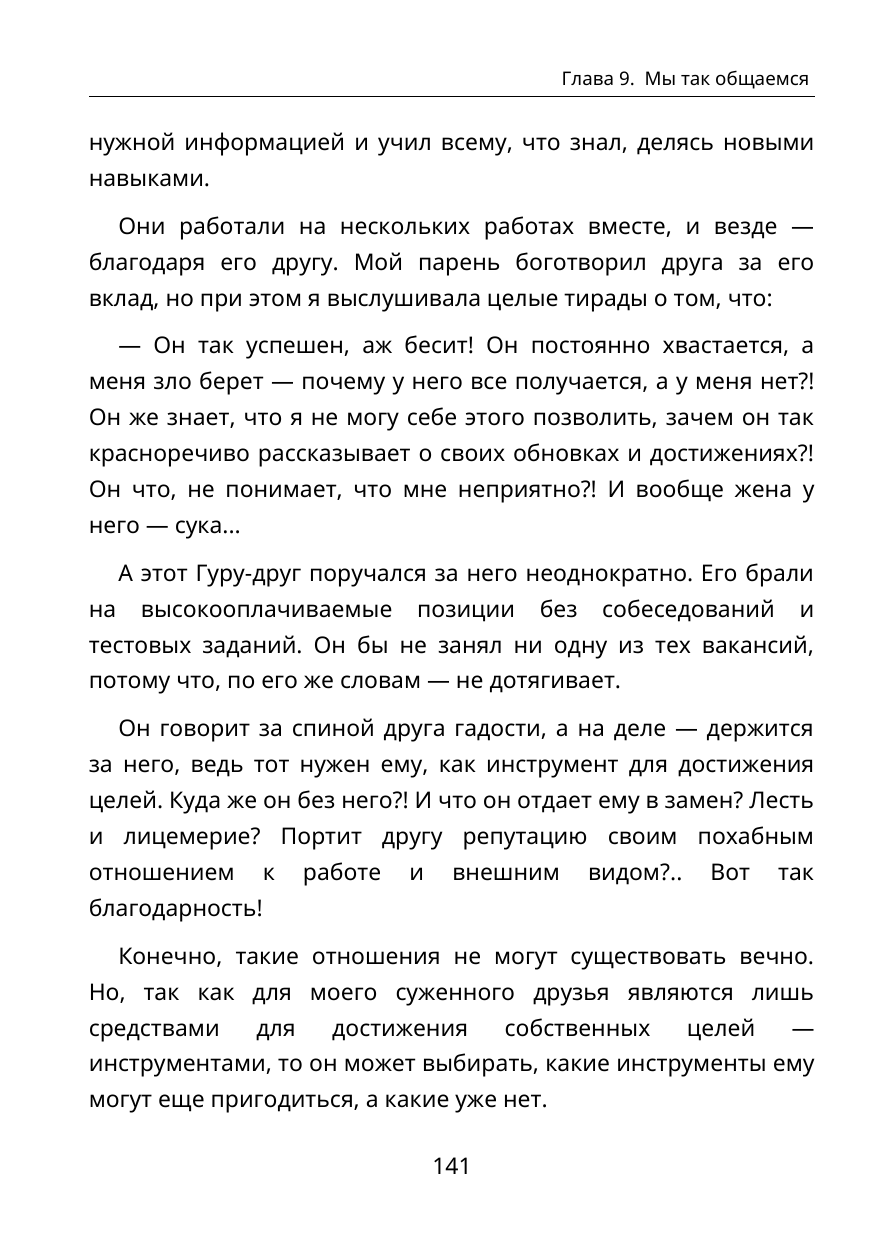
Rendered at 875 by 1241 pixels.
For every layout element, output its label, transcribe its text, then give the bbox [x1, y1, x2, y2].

text Он говорит за спиной друга гадости, а на деле — держится за него, ведь тот нужен ему, как инструмент для достижения целей. Куда же он без него?! И что он отдает ему в замен? Лесть и лицемерие? Портит другу репутацию своим похабным отношением к работе и внешним видом?.. Вот так благодарность! [88, 712, 815, 923]
text — Он так успешен, аж бесит! Он постоянно хвастается, а меня зло берет — почему у него все получается, а у меня нет?! Он же знает, что я не могу себе этого позволить, зачем он так красноречиво рассказывает о своих обновках и достижениях?! Он что, не понимает, что мне неприятно?! И вообще жена у него — сука... [88, 329, 815, 540]
text Они работали на нескольких работах вместе, и везде — благодаря его другу. Мой парень боготворил друга за его вклад, но при этом я выслушивала целые тирады о том, что: [88, 210, 815, 313]
text А этот Гуру-друг поручался за него неоднократно. Его брали на высокооплачиваемые позиции без собеседований и тестовых заданий. Он бы не занял ни одну из тех вакансий, потому что, по его же словам — не дотягивает. [88, 557, 815, 696]
text Конечно, такие отношения не могут существовать вечно. Но, так как для моего суженного друзья являются лишь средствами для достижения собственных целей — инструментами, то он может выбирать, какие инструменты ему могут еще пригодиться, а какие уже нет. [88, 939, 815, 1114]
text нужной информацией и учил всему, что знал, делясь новыми навыками. [88, 126, 815, 193]
